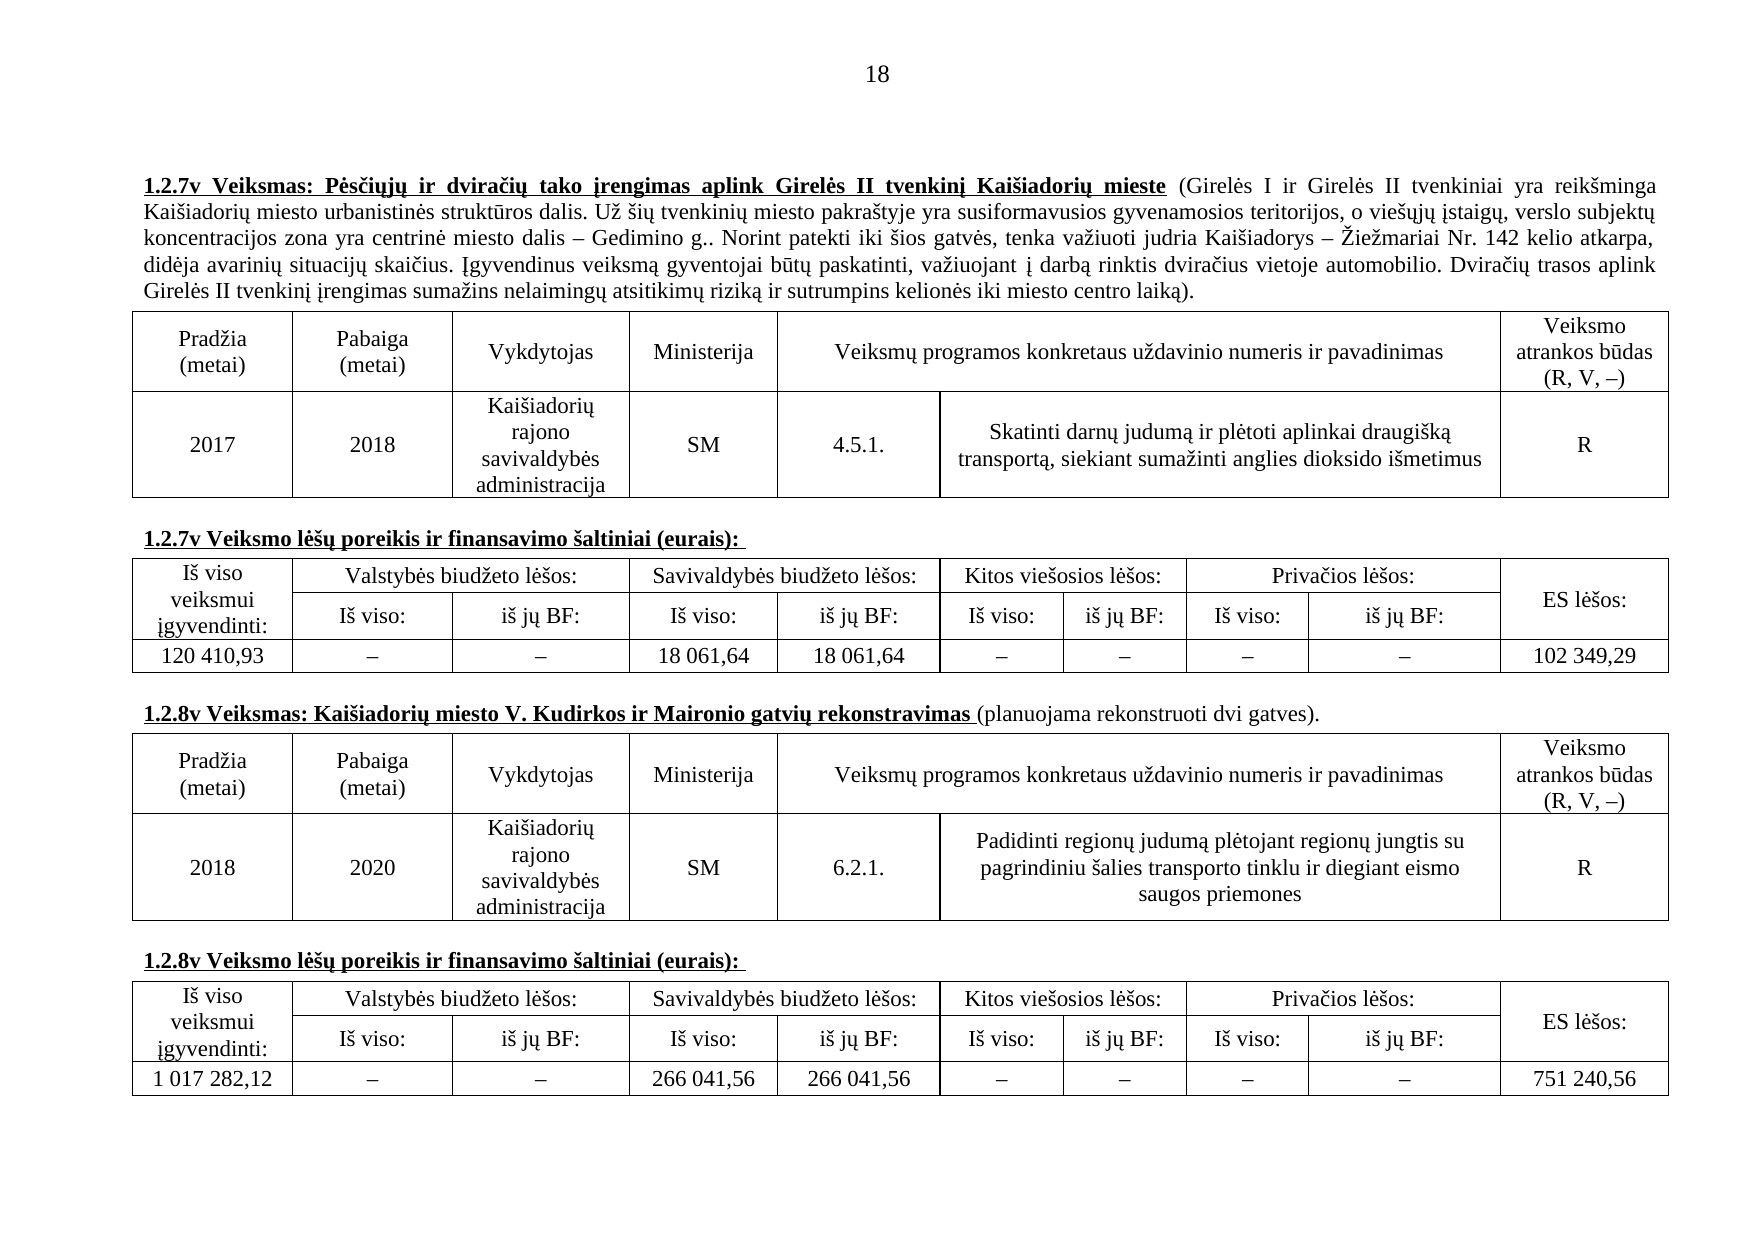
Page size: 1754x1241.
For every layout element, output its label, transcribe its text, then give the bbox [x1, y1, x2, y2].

table_cell – [1064, 640, 1186, 672]
table_cell [128, 391, 132, 497]
table_cell – [1309, 640, 1500, 672]
table_cell iš jų BF: [453, 1016, 629, 1061]
table_cell Iš viso: [630, 593, 777, 638]
table_cell [128, 981, 132, 1014]
table_cell 2020 [293, 814, 452, 920]
table_cell 2018 [293, 392, 452, 497]
table_cell Pradžia (metai) [133, 312, 292, 391]
table_cell [1669, 391, 1694, 497]
table_cell R [1501, 392, 1668, 497]
table_cell Iš viso veiksmui įgyvendinti: [133, 559, 292, 638]
table_cell [1669, 311, 1694, 391]
table_cell – [1187, 640, 1308, 672]
table_cell Privačios lėšos: [1187, 982, 1500, 1014]
table_cell iš jų BF: [778, 593, 939, 638]
table_cell R [1501, 814, 1668, 920]
table_cell [1669, 981, 1694, 1014]
table_cell [1669, 1061, 1694, 1095]
table_cell Kaišiadorių rajono savivaldybės administracija [453, 814, 629, 920]
table_cell Pabaiga (metai) [293, 734, 452, 813]
table_cell – [453, 640, 629, 672]
table_cell Pabaiga (metai) [293, 312, 452, 391]
table_cell Iš viso: [1187, 593, 1308, 638]
table_cell – [1309, 1062, 1500, 1095]
table_cell Veiksmų programos konkretaus uždavinio numeris ir pavadinimas [778, 312, 1500, 391]
table_cell Kaišiadorių rajono savivaldybės administracija [453, 392, 629, 497]
table_cell [1669, 1015, 1694, 1061]
table_cell [128, 920, 132, 981]
table_cell Iš viso: [941, 1016, 1063, 1061]
table_cell 1.2.7v Veiksmo lėšų poreikis ir finansavimo šaltiniai (eurais): [132, 498, 1668, 558]
table_cell Iš viso: [293, 1016, 452, 1061]
table_cell Kitos viešosios lėšos: [941, 559, 1186, 592]
table_cell – [941, 1062, 1063, 1095]
table_cell – [1187, 1062, 1308, 1095]
table_cell [128, 592, 132, 638]
table_cell 751 240,56 [1501, 1062, 1668, 1095]
table_cell 1.2.8v Veiksmas: Kaišiadorių miesto V. Kudirkos ir Maironio gatvių rekonstravimas (planuojama rekonstruoti dvi gatves). [132, 673, 1668, 733]
table_cell [128, 813, 132, 920]
table_cell 2018 [133, 814, 292, 920]
table_cell [1669, 813, 1694, 920]
table_cell iš jų BF: [1309, 1016, 1500, 1061]
table_cell Iš viso: [630, 1016, 777, 1061]
table_cell Veiksmų programos konkretaus uždavinio numeris ir pavadinimas [778, 734, 1500, 813]
table_cell Iš viso: [293, 593, 452, 638]
table_cell [128, 672, 132, 733]
table_cell Valstybės biudžeto lėšos: [293, 559, 629, 592]
table_cell 18 061,64 [778, 640, 939, 672]
table_cell Privačios lėšos: [1187, 559, 1500, 592]
table_cell [1669, 733, 1694, 813]
table_cell SM [630, 814, 777, 920]
table_cell Padidinti regionų judumą plėtojant regionų jungtis su pagrindiniu šalies transporto tinklu ir diegiant eismo saugos priemones [941, 814, 1500, 920]
table_cell Skatinti darnų judumą ir plėtoti aplinkai draugišką transportą, siekiant sumažinti anglies dioksido išmetimus [941, 392, 1500, 497]
table_cell – [293, 640, 452, 672]
table_cell [128, 733, 132, 813]
table_cell 4.5.1. [778, 392, 939, 497]
table_cell iš jų BF: [1064, 593, 1186, 638]
table_cell Kitos viešosios lėšos: [941, 982, 1186, 1014]
table_cell iš jų BF: [1064, 1016, 1186, 1061]
table_cell 1 017 282,12 [133, 1062, 292, 1095]
table_cell 2017 [133, 392, 292, 497]
table_cell [1669, 672, 1694, 733]
table_cell iš jų BF: [453, 593, 629, 638]
table_cell [128, 639, 132, 672]
table_header [128, 145, 132, 311]
table_cell iš jų BF: [778, 1016, 939, 1061]
table_cell Vykdytojas [453, 312, 629, 391]
table_cell [128, 558, 132, 592]
table_cell – [293, 1062, 452, 1095]
table_cell [1669, 639, 1694, 672]
table_cell – [453, 1062, 629, 1095]
table_cell [128, 311, 132, 391]
table_cell Savivaldybės biudžeto lėšos: [630, 982, 939, 1014]
table_cell Vykdytojas [453, 734, 629, 813]
table_cell ES lėšos: [1501, 982, 1668, 1061]
table_cell 18 061,64 [630, 640, 777, 672]
table_header [1669, 145, 1694, 311]
table_cell 102 349,29 [1501, 640, 1668, 672]
table_cell – [1064, 1062, 1186, 1095]
table_cell SM [630, 392, 777, 497]
table_cell Pradžia (metai) [133, 734, 292, 813]
table_cell 120 410,93 [133, 640, 292, 672]
table_cell 1.2.8v Veiksmo lėšų poreikis ir finansavimo šaltiniai (eurais): [132, 921, 1668, 981]
table_cell 6.2.1. [778, 814, 939, 920]
table_cell Ministerija [630, 312, 777, 391]
table_cell [128, 1061, 132, 1095]
table_cell [1669, 497, 1694, 558]
table_cell Veiksmo atrankos būdas (R, V, –) [1501, 734, 1668, 813]
table_cell ES lėšos: [1501, 559, 1668, 638]
table_cell Savivaldybės biudžeto lėšos: [630, 559, 939, 592]
table_header 1.2.7v Veiksmas: Pėsčiųjų ir dviračių tako įrengimas aplink Girelės II tvenkinį Kaišiadorių mieste (Girelės I ir Girelės II tvenkiniai yra reikšminga Kaišiadorių miesto urbanistinės struktūros dalis. Už šių tvenkinių miesto pakraštyje yra susiformavusios gyvenamosios teritorijos, o viešųjų įstaigų, verslo subjektų koncentracijos zona yra centrinė miesto dalis – Gedimino g.. Norint patekti iki šios gatvės, tenka važiuoti judria Kaišiadorys – Žiežmariai Nr. 142 kelio atkarpa, didėja avarinių situacijų skaičius. Įgyvendinus veiksmą gyventojai būtų paskatinti, važiuojant į darbą rinktis dviračius vietoje automobilio. Dviračių trasos aplink Girelės II tvenkinį įrengimas sumažins nelaimingų atsitikimų riziką ir sutrumpins kelionės iki miesto centro laiką). [132, 145, 1668, 311]
table_cell [1669, 920, 1694, 981]
table_cell 266 041,56 [630, 1062, 777, 1095]
table_cell iš jų BF: [1309, 593, 1500, 638]
table_cell Ministerija [630, 734, 777, 813]
table_cell Iš viso: [941, 593, 1063, 638]
table_cell [128, 497, 132, 558]
table_cell 266 041,56 [778, 1062, 939, 1095]
table_cell Iš viso veiksmui įgyvendinti: [133, 982, 292, 1061]
table_cell [128, 1015, 132, 1061]
table_cell [1669, 592, 1694, 638]
table_cell Valstybės biudžeto lėšos: [293, 982, 629, 1014]
table_cell Veiksmo atrankos būdas (R, V, –) [1501, 312, 1668, 391]
table_cell – [941, 640, 1063, 672]
table_cell Iš viso: [1187, 1016, 1308, 1061]
table_cell [1669, 558, 1694, 592]
